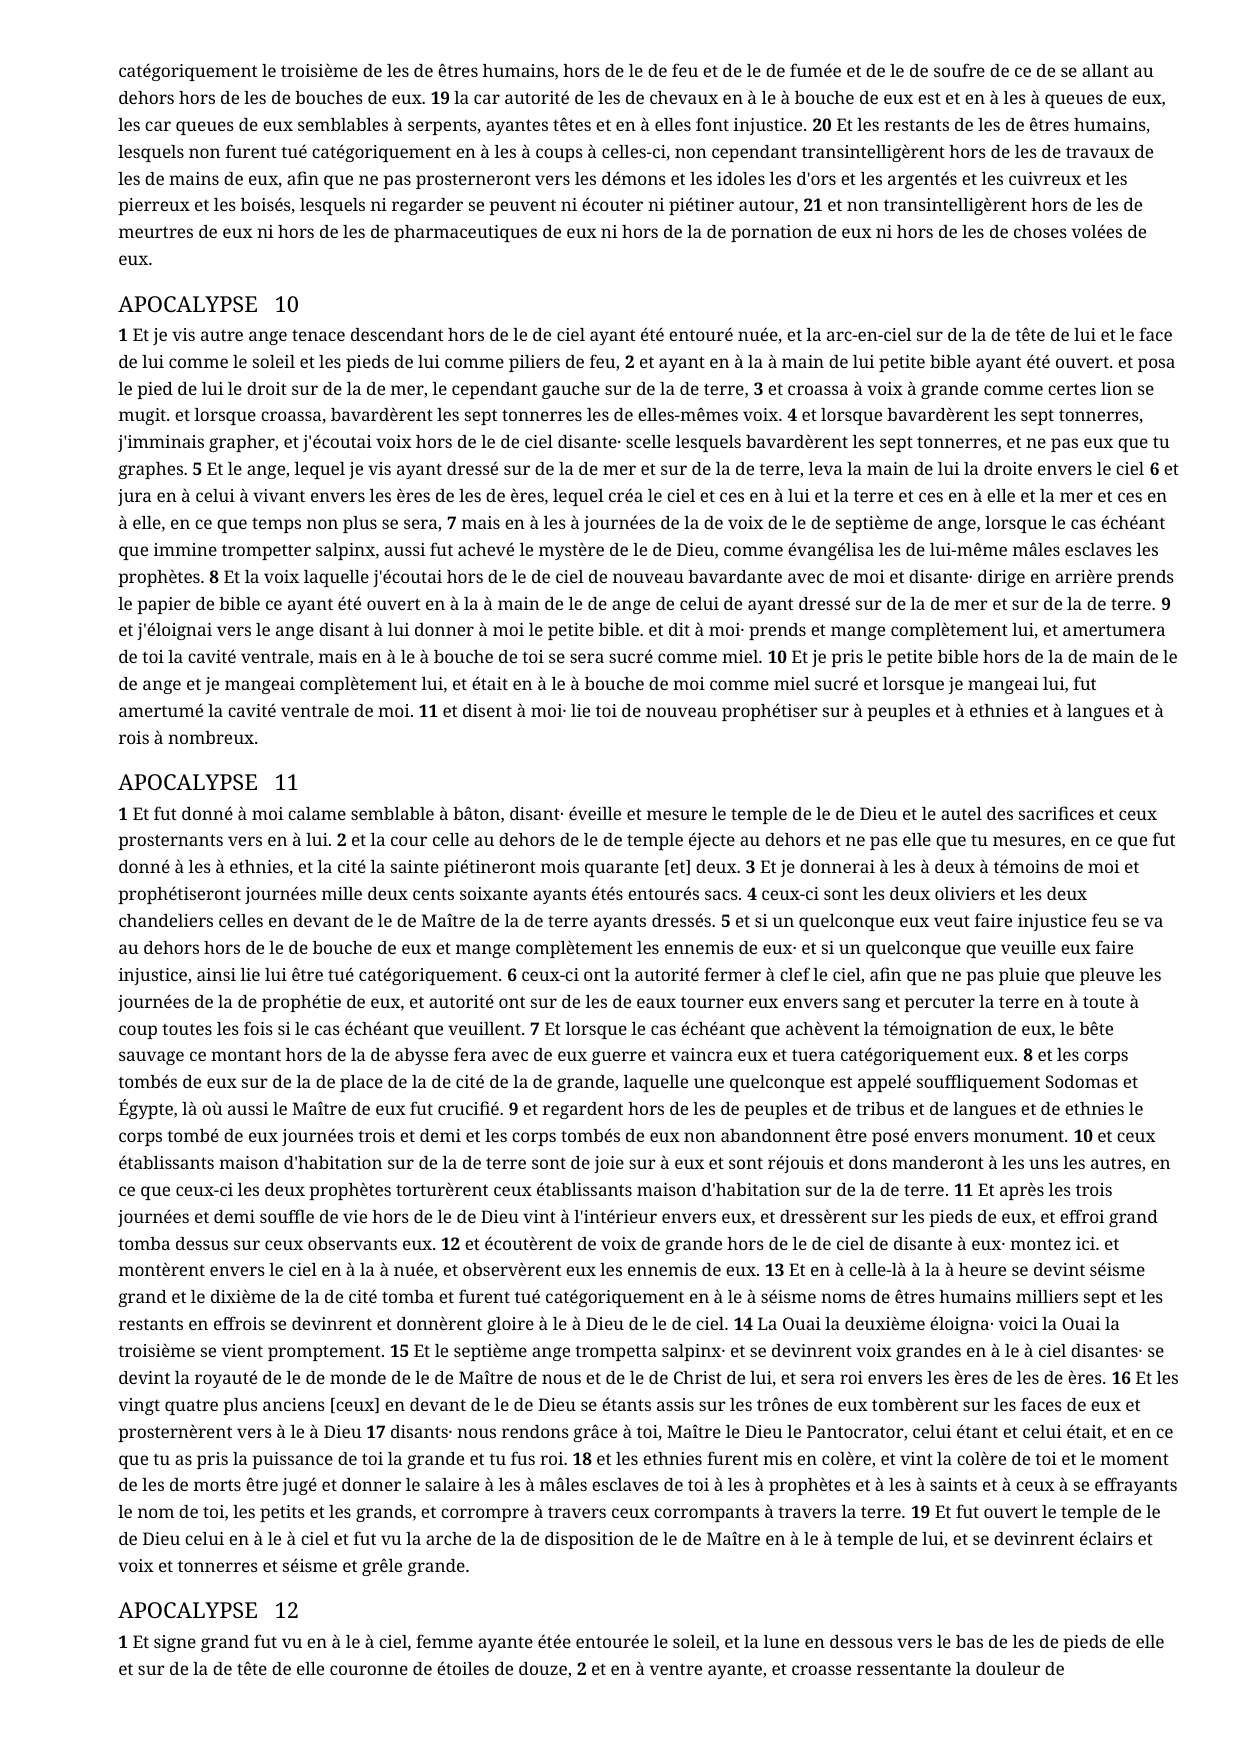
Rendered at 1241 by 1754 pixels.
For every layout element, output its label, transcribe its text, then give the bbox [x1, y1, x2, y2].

text APOCALYPSE 10 [118, 289, 1181, 318]
text APOCALYPSE 11 [118, 767, 1181, 797]
text 1 Et signe grand fut vu en à le à ciel, femme ayante étée entourée le soleil, et la lune en dessous vers le bas de les de pieds de elle et sur de la de tête de elle couronne de étoiles de douze, 2 et en à ventre ayante, et croasse ressentante la douleur de [118, 1630, 1181, 1680]
text APOCALYPSE 12 [118, 1596, 1181, 1625]
text 1 Et je vis autre ange tenace descendant hors de le de ciel ayant été entouré nuée, et la arc-en-ciel sur de la de tête de lui et le face de lui comme le soleil et les pieds de lui comme piliers de feu, 2 et ayant en à la à main de lui petite bible ayant été ouvert. et posa le pied de lui le droit sur de la de mer, le cependant gauche sur de la de terre, 3 et croassa à voix à grande comme certes lion se mugit. et lorsque croassa, bavardèrent les sept tonnerres les de elles-mêmes voix. 4 et lorsque bavardèrent les sept tonnerres, j'imminais grapher, et j'écoutai voix hors de le de ciel disante· scelle lesquels bavardèrent les sept tonnerres, et ne pas eux que tu graphes. 5 Et le ange, lequel je vis ayant dressé sur de la de mer et sur de la de terre, leva la main de lui la droite envers le ciel 6 et jura en à celui à vivant envers les ères de les de ères, lequel créa le ciel et ces en à lui et la terre et ces en à elle et la mer et ces en à elle, en ce que temps non plus se sera, 7 mais en à les à journées de la de voix de le de septième de ange, lorsque le cas échéant que immine trompetter salpinx, aussi fut achevé le mystère de le de Dieu, comme évangélisa les de lui-même mâles esclaves les prophètes. 8 Et la voix laquelle j'écoutai hors de le de ciel de nouveau bavardante avec de moi et disante· dirige en arrière prends le papier de bible ce ayant été ouvert en à la à main de le de ange de celui de ayant dressé sur de la de mer et sur de la de terre. 9 et j'éloignai vers le ange disant à lui donner à moi le petite bible. et dit à moi· prends et mange complètement lui, et amertumera de toi la cavité ventrale, mais en à le à bouche de toi se sera sucré comme miel. 10 Et je pris le petite bible hors de la de main de le de ange et je mangeai complètement lui, et était en à le à bouche de moi comme miel sucré et lorsque je mangeai lui, fut amertumé la cavité ventrale de moi. 11 et disent à moi· lie toi de nouveau prophétiser sur à peuples et à ethnies et à langues et à rois à nombreux. [118, 323, 1181, 749]
text catégoriquement le troisième de les de êtres humains, hors de le de feu et de le de fumée et de le de soufre de ce de se allant au dehors hors de les de bouches de eux. 19 la car autorité de les de chevaux en à le à bouche de eux est et en à les à queues de eux, les car queues de eux semblables à serpents, ayantes têtes et en à elles font injustice. 20 Et les restants de les de êtres humains, lesquels non furent tué catégoriquement en à les à coups à celles-ci, non cependant transintelligèrent hors de les de travaux de les de mains de eux, afin que ne pas prosterneront vers les démons et les idoles les d'ors et les argentés et les cuivreux et les pierreux et les boisés, lesquels ni regarder se peuvent ni écouter ni piétiner autour, 21 et non transintelligèrent hors de les de meurtres de eux ni hors de les de pharmaceutiques de eux ni hors de la de pornation de eux ni hors de les de choses volées de eux. [118, 59, 1181, 271]
text 1 Et fut donné à moi calame semblable à bâton, disant· éveille et mesure le temple de le de Dieu et le autel des sacrifices et ceux prosternants vers en à lui. 2 et la cour celle au dehors de le de temple éjecte au dehors et ne pas elle que tu mesures, en ce que fut donné à les à ethnies, et la cité la sainte piétineront mois quarante [et] deux. 3 Et je donnerai à les à deux à témoins de moi et prophétiseront journées mille deux cents soixante ayants étés entourés sacs. 4 ceux-ci sont les deux oliviers et les deux chandeliers celles en devant de le de Maître de la de terre ayants dressés. 5 et si un quelconque eux veut faire injustice feu se va au dehors hors de le de bouche de eux et mange complètement les ennemis de eux· et si un quelconque que veuille eux faire injustice, ainsi lie lui être tué catégoriquement. 6 ceux-ci ont la autorité fermer à clef le ciel, afin que ne pas pluie que pleuve les journées de la de prophétie de eux, et autorité ont sur de les de eaux tourner eux envers sang et percuter la terre en à toute à coup toutes les fois si le cas échéant que veuillent. 7 Et lorsque le cas échéant que achèvent la témoignation de eux, le bête sauvage ce montant hors de la de abysse fera avec de eux guerre et vaincra eux et tuera catégoriquement eux. 8 et les corps tombés de eux sur de la de place de la de cité de la de grande, laquelle une quelconque est appelé souffliquement Sodomas et Égypte, là où aussi le Maître de eux fut crucifié. 9 et regardent hors de les de peuples et de tribus et de langues et de ethnies le corps tombé de eux journées trois et demi et les corps tombés de eux non abandonnent être posé envers monument. 10 et ceux établissants maison d'habitation sur de la de terre sont de joie sur à eux et sont réjouis et dons manderont à les uns les autres, en ce que ceux-ci les deux prophètes torturèrent ceux établissants maison d'habitation sur de la de terre. 11 Et après les trois journées et demi souffle de vie hors de le de Dieu vint à l'intérieur envers eux, et dressèrent sur les pieds de eux, et effroi grand tomba dessus sur ceux observants eux. 12 et écoutèrent de voix de grande hors de le de ciel de disante à eux· montez ici. et montèrent envers le ciel en à la à nuée, et observèrent eux les ennemis de eux. 13 Et en à celle-là à la à heure se devint séisme grand et le dixième de la de cité tomba et furent tué catégoriquement en à le à séisme noms de êtres humains milliers sept et les restants en effrois se devinrent et donnèrent gloire à le à Dieu de le de ciel. 14 La Ouai la deuxième éloigna· voici la Ouai la troisième se vient promptement. 15 Et le septième ange trompetta salpinx· et se devinrent voix grandes en à le à ciel disantes· se devint la royauté de le de monde de le de Maître de nous et de le de Christ de lui, et sera roi envers les ères de les de ères. 16 Et les vingt quatre plus anciens [ceux] en devant de le de Dieu se étants assis sur les trônes de eux tombèrent sur les faces de eux et prosternèrent vers à le à Dieu 17 disants· nous rendons grâce à toi, Maître le Dieu le Pantocrator, celui étant et celui était, et en ce que tu as pris la puissance de toi la grande et tu fus roi. 18 et les ethnies furent mis en colère, et vint la colère de toi et le moment de les de morts être jugé et donner le salaire à les à mâles esclaves de toi à les à prophètes et à les à saints et à ceux à se effrayants le nom de toi, les petits et les grands, et corrompre à travers ceux corrompants à travers la terre. 19 Et fut ouvert le temple de le de Dieu celui en à le à ciel et fut vu la arche de la de disposition de le de Maître en à le à temple de lui, et se devinrent éclairs et voix et tonnerres et séisme et grêle grande. [118, 802, 1181, 1577]
